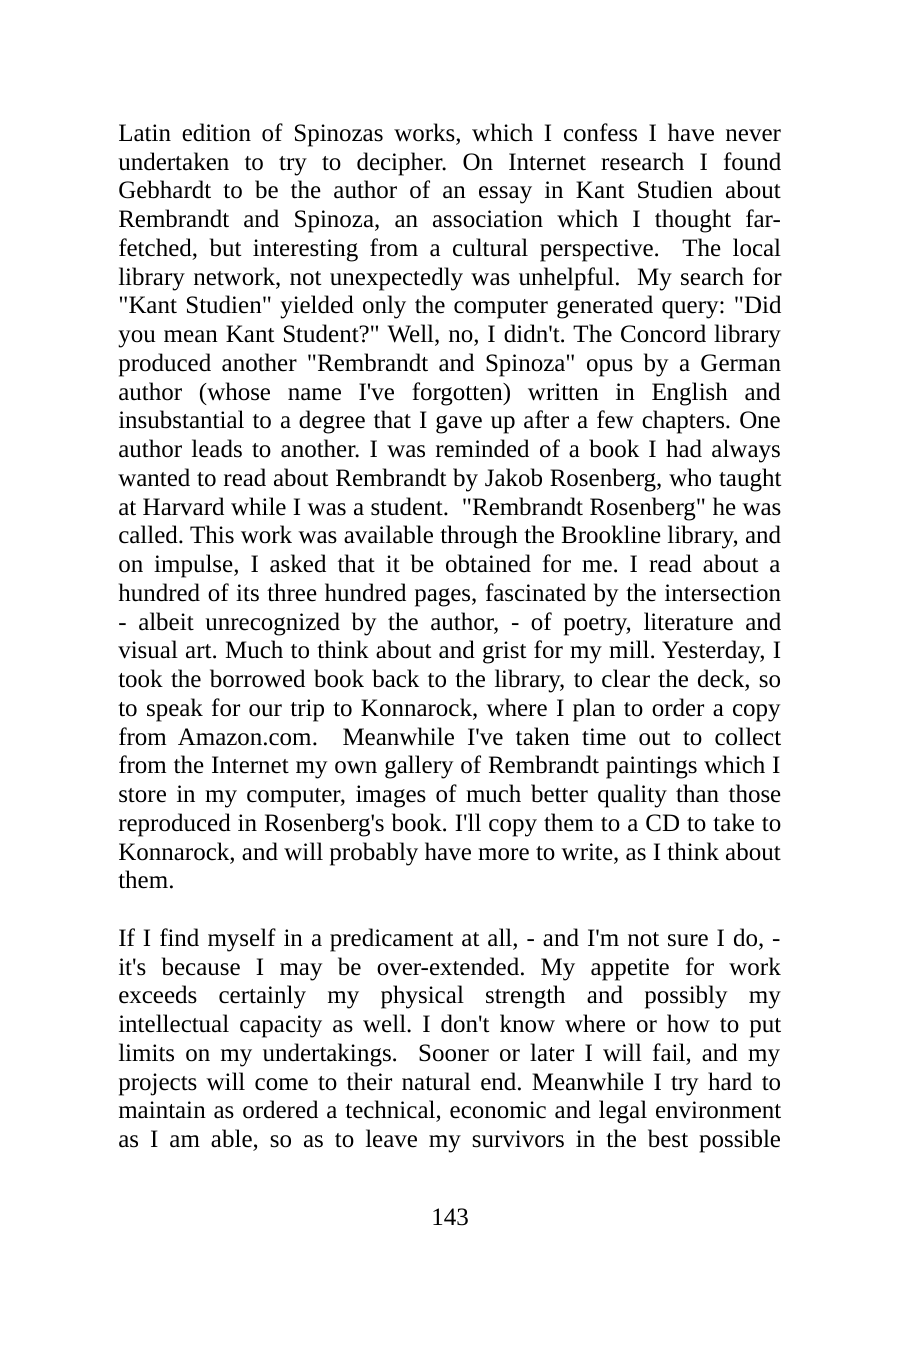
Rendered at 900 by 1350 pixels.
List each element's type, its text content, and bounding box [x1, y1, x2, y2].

text If I find myself in a predicament at all, - and I'm not sure I do, - it's because I may be over-extended. My appetite for work exceeds certainly my physical strength and possibly my intellectual capacity as well. I don't know where or how to put limits on my undertakings. Sooner or later I will fail, and my projects will come to their natural end. Meanwhile I try hard to maintain as ordered a technical, economic and legal environment as I am able, so as to leave my survivors in the best possible [118, 923, 782, 1153]
text Latin edition of Spinozas works, which I confess I have never undertaken to try to decipher. On Internet research I found Gebhardt to be the author of an essay in Kant Studien about Rembrandt and Spinoza, an association which I thought far-fetched, but interesting from a cultural perspective. The local library network, not unexpectedly was unhelpful. My search for "Kant Studien" yielded only the computer generated query: "Did you mean Kant Student?" Well, no, I didn't. The Concord library produced another "Rembrandt and Spinoza" opus by a German author (whose name I've forgotten) written in English and insubstantial to a degree that I gave up after a few chapters. One author leads to another. I was reminded of a book I had always wanted to read about Rembrandt by Jakob Rosenberg, who taught at Harvard while I was a student. "Rembrandt Rosenberg" he was called. This work was available through the Brookline library, and on impulse, I asked that it be obtained for me. I read about a hundred of its three hundred pages, fascinated by the intersection - albeit unrecognized by the author, - of poetry, literature and visual art. Much to think about and grist for my mill. Yesterday, I took the borrowed book back to the library, to clear the deck, so to speak for our trip to Konnarock, where I plan to order a copy from Amazon.com. Meanwhile I've taken time out to collect from the Internet my own gallery of Rembrandt paintings which I store in my computer, images of much better quality than those reproduced in Rosenberg's book. I'll copy them to a CD to take to Konnarock, and will probably have more to write, as I think about them. [118, 118, 782, 894]
